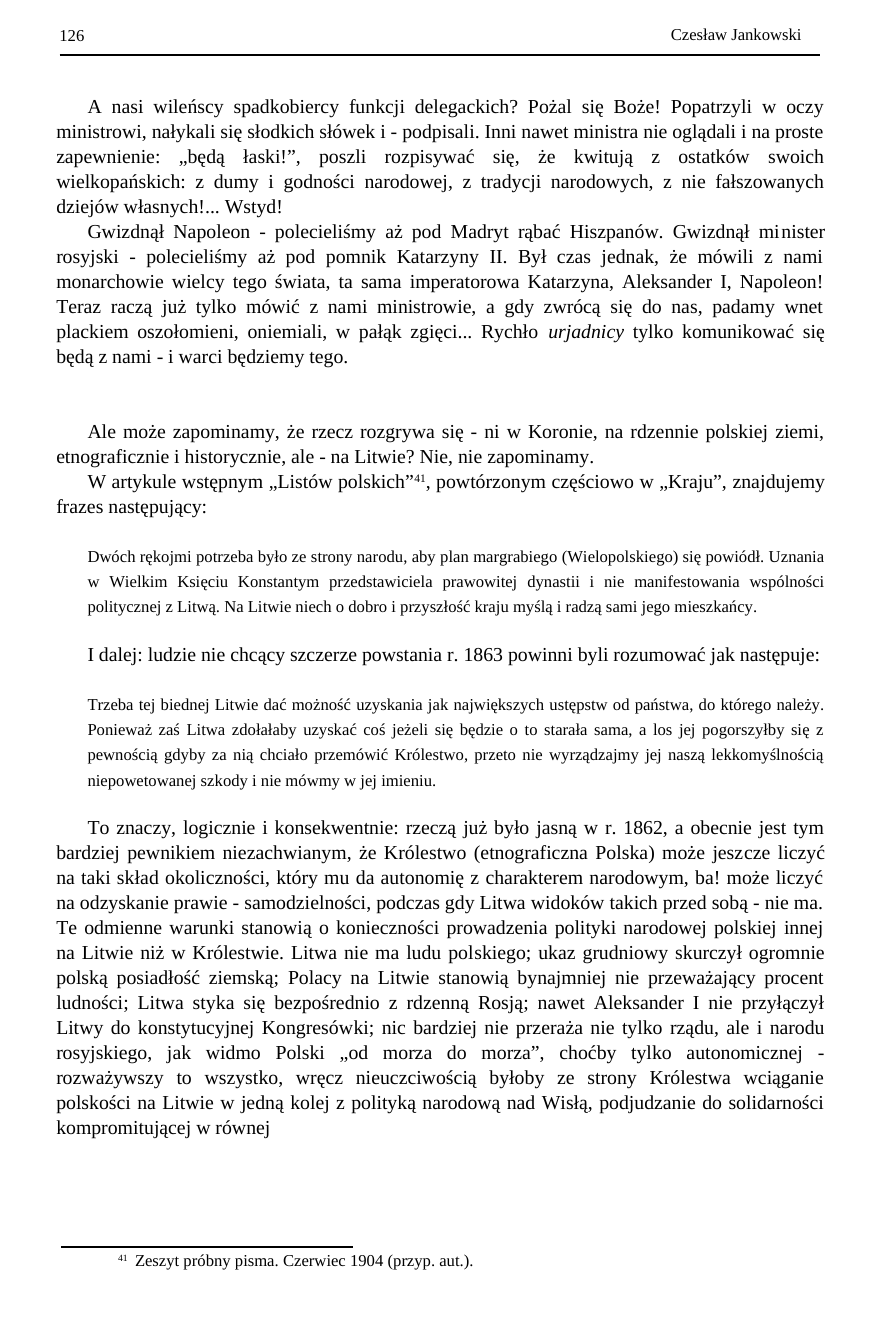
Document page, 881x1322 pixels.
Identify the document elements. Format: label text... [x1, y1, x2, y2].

text Gwizdnął Napoleon - polecieliśmy aż pod Madryt rąbać Hiszpanów. Gwizdnął mi­nister rosyjski - polecieliśmy aż pod pomnik Katarzyny II. Był czas jednak, że mówili z nami monarchowie wielcy tego świata, ta sama imperatorowa Katarzyna, Aleksander I, Napoleon! Teraz raczą już tylko mówić z nami ministrowie, a gdy zwrócą się do nas, padamy wnet plackiem oszołomieni, oniemiali, w pałąk zgięci... Rychło urjadnicy tylko komunikować się będą z nami - i warci będziemy tego. [56, 220, 825, 367]
text I dalej: ludzie nie chcący szczerze powstania r. 1863 powinni byli rozumować jak następuje: [56, 643, 825, 666]
text Trzeba tej biednej Litwie dać możność uzyskania jak największych ustępstw od państwa, do którego należy. Ponieważ zaś Litwa zdołałaby uzyskać coś jeżeli się będzie o to starała sama, a los jej pogorszyłby się z pewnością gdyby za nią chciało przemówić Królestwo, przeto nie wyrządzajmy jej naszą lekkomyślnością niepowetowanej szkody i nie mówmy w jej imieniu. [87, 695, 825, 789]
text Ale może zapominamy, że rzecz rozgrywa się - ni w Koronie, na rdzennie polskiej ziemi, etnograficznie i historycznie, ale - na Litwie? Nie, nie zapominamy. [56, 420, 825, 467]
text To znaczy, logicznie i konsekwentnie: rzeczą już było jasną w r. 1862, a obecnie jest tym bardziej pewnikiem niezachwianym, że Królestwo (etnograficzna Polska) może jesz­cze liczyć na taki skład okoliczności, który mu da autonomię z charakterem narodowym, ba! może liczyć na odzyskanie prawie - samodzielności, podczas gdy Litwa widoków takich przed sobą - nie ma. Te odmienne warunki stanowią o konieczności prowadzenia polityki narodowej polskiej innej na Litwie niż w Królestwie. Litwa nie ma ludu pol­skiego; ukaz grudniowy skurczył ogromnie polską posiadłość ziemską; Polacy na Litwie stanowią bynajmniej nie przeważający procent ludności; Litwa styka się bezpośrednio z rdzenną Rosją; nawet Aleksander I nie przyłączył Litwy do konstytucyjnej Kongresów­ki; nic bardziej nie przeraża nie tylko rządu, ale i narodu rosyjskiego, jak widmo Polski „od morza do morza”, choćby tylko autonomicznej - rozważywszy to wszystko, wręcz nieuczciwością byłoby ze strony Królestwa wciąganie polskości na Litwie w jedną kolej z polityką narodową nad Wisłą, podjudzanie do solidarności kompromitującej w równej [56, 816, 825, 1139]
text 41 Zeszyt próbny pisma. Czerwiec 1904 (przyp. aut.). [87, 1251, 474, 1270]
text A nasi wileńscy spadkobiercy funkcji delegackich? Pożal się Boże! Popatrzyli w oczy ministrowi, nałykali się słodkich słówek i - podpisali. Inni nawet ministra nie oglądali i na proste zapewnienie: „będą łaski!”, poszli rozpisywać się, że kwitują z ostatków swoich wielkopańskich: z dumy i godności narodowej, z tradycji narodowych, z nie fałszowanych dziejów własnych!... Wstyd! [56, 95, 825, 217]
text Czesław Jankowski [671, 25, 821, 44]
text Dwóch rękojmi potrzeba było ze strony narodu, aby plan margrabiego (Wielopolskiego) się powiódł. Uznania w Wielkim Księciu Konstantym przedstawiciela prawowitej dynastii i nie manifestowania wspólności politycznej z Litwą. Na Litwie niech o dobro i przyszłość kraju myślą i radzą sami jego mieszkańcy. [87, 547, 825, 616]
text W artykule wstępnym „Listów polskich”41, powtórzonym częściowo w „Kraju”, znaj­dujemy frazes następujący: [56, 470, 825, 517]
text 126 [59, 26, 89, 45]
